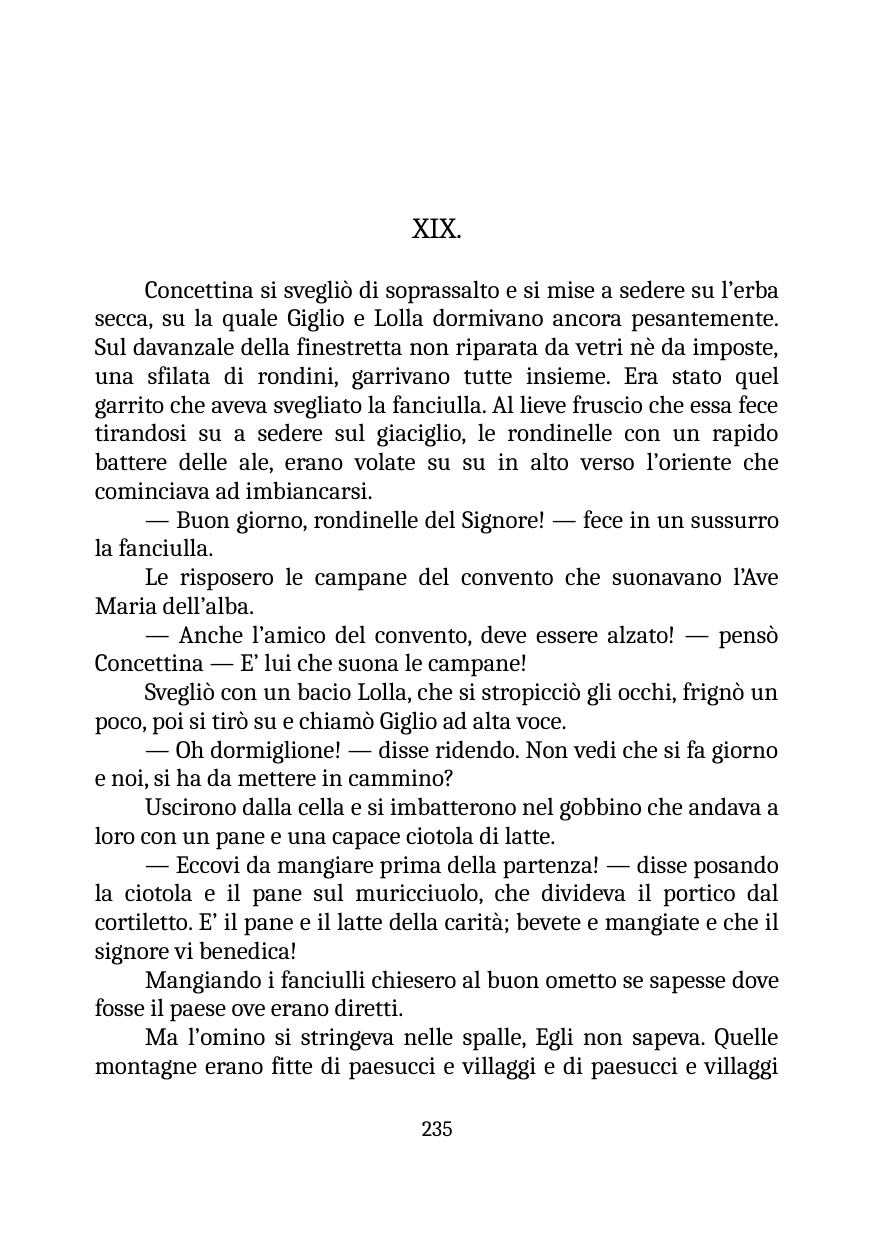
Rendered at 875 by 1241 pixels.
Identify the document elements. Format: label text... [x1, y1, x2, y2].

text Ma l’omino si stringeva nelle spalle, Egli non sapeva. Quelle montagne erano fitte di paesucci e villaggi e di paesucci e villaggi [94, 1023, 779, 1081]
text — Eccovi da mangiare prima della partenza! — disse posando la ciotola e il pane sul muricciuolo, che divideva il portico dal cortiletto. E’ il pane e il latte della carità; bevete e mangiate e che il signore vi benedica! [94, 851, 779, 966]
text Uscirono dalla cella e si imbatterono nel gobbino che andava a loro con un pane e una capace ciotola di latte. [94, 793, 779, 851]
text Svegliò con un bacio Lolla, che si stropicciò gli occhi, frignò un poco, poi si tirò su e chiamò Giglio ad alta voce. [94, 678, 779, 736]
text Le risposero le campane del convento che suonavano l’Ave Maria dell’alba. [94, 563, 779, 621]
text Concettina si svegliò di soprassalto e si mise a sedere su l’erba secca, su la quale Giglio e Lolla dormivano ancora pesantemente. Sul davanzale della finestretta non riparata da vetri nè da imposte, una sfilata di rondini, garrivano tutte insieme. Era stato quel garrito che aveva svegliato la fanciulla. Al lieve fruscio che essa fece tirandosi su a sedere sul giaciglio, le rondinelle con un rapido battere delle ale, erano volate su su in alto verso l’oriente che cominciava ad imbiancarsi. [94, 276, 779, 506]
subtitle XIX. [94, 213, 779, 246]
text — Buon giorno, rondinelle del Signore! — fece in un sussurro la fanciulla. [94, 506, 779, 563]
text Mangiando i fanciulli chiesero al buon ometto se sapesse dove fosse il paese ove erano diretti. [94, 966, 779, 1023]
text — Anche l’amico del convento, deve essere alzato! — pensò Concettina — E’ lui che suona le campane! [94, 621, 779, 678]
text — Oh dormiglione! — disse ridendo. Non vedi che si fa giorno e noi, si ha da mettere in cammino? [94, 736, 779, 793]
